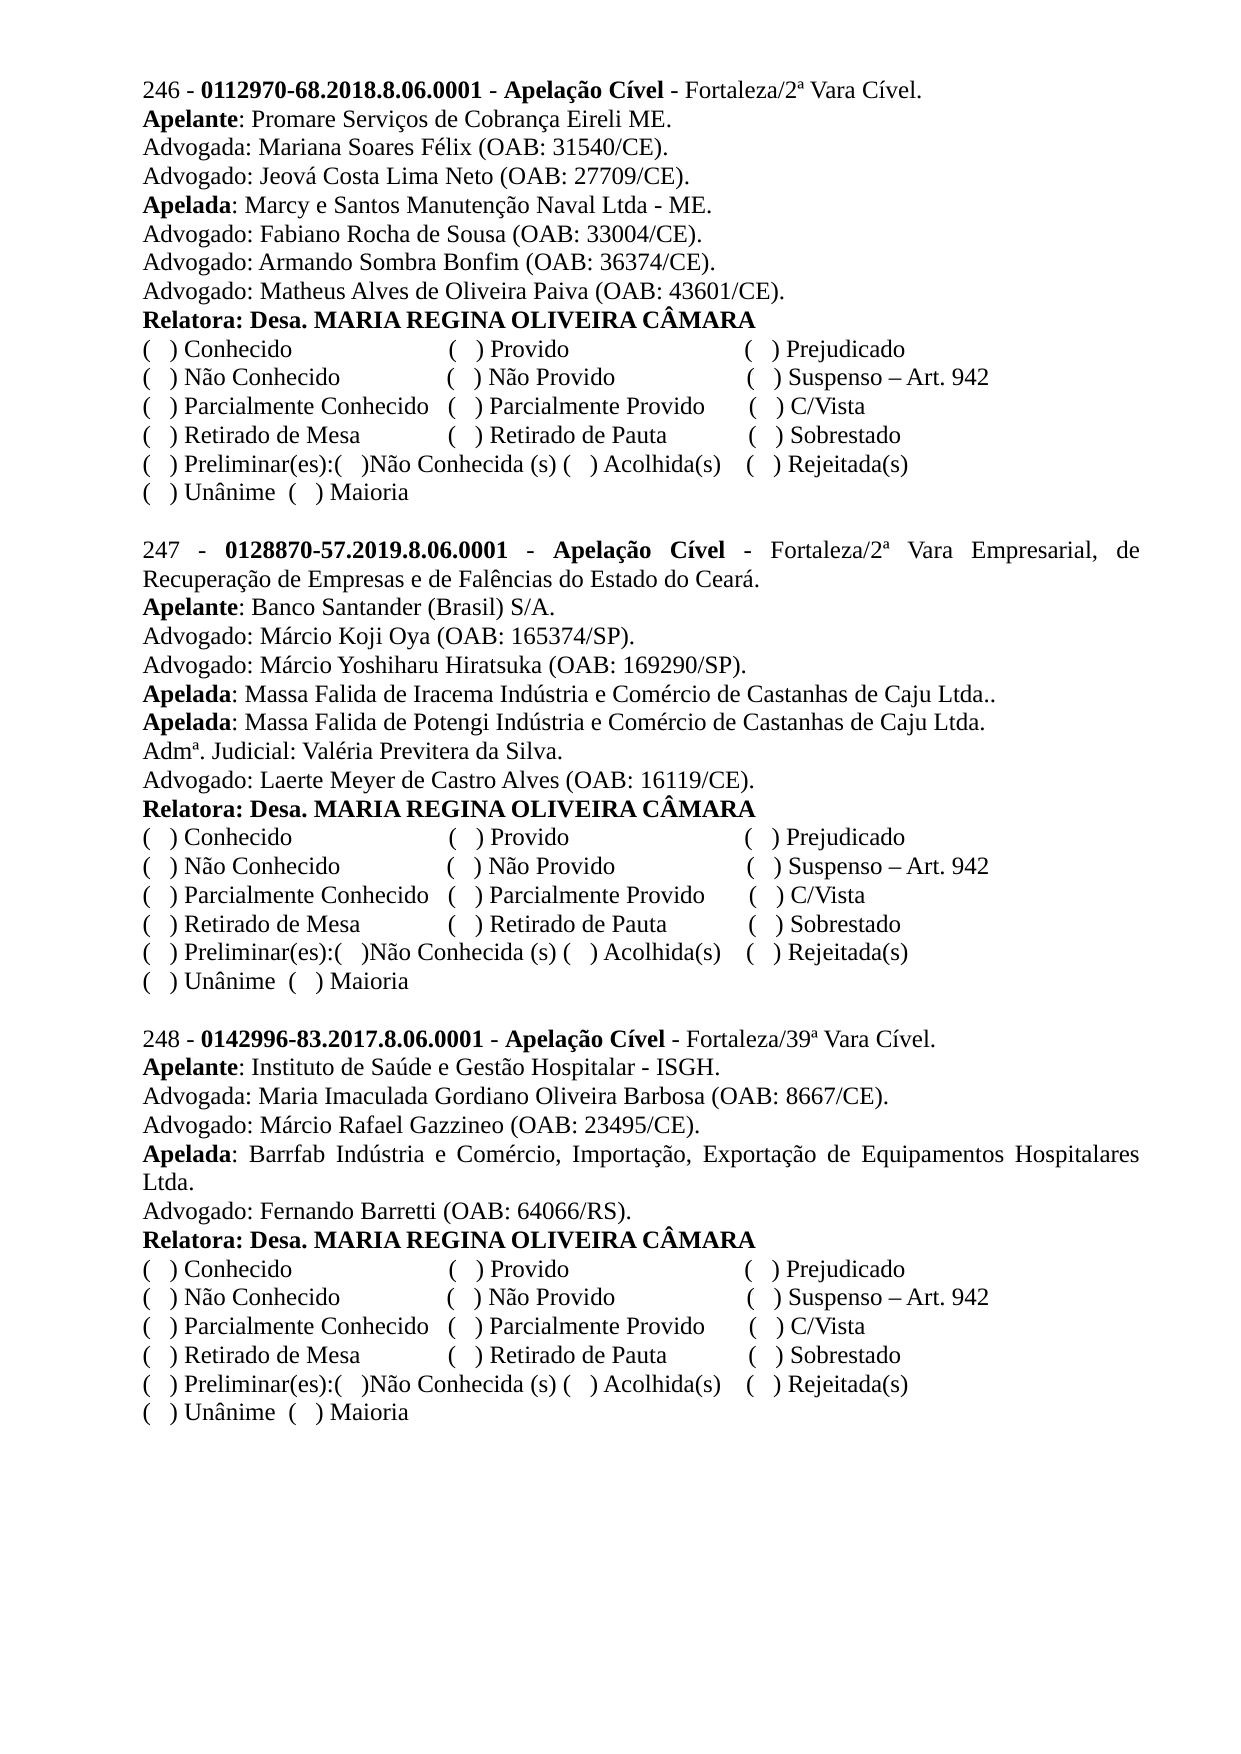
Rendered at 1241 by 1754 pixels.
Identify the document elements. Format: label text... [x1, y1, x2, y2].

text Apelada: Massa Falida de Iracema Indústria e Comércio de Castanhas de Caju Ltda.. [142, 679, 1141, 707]
text Apelante: Promare Serviços de Cobrança Eireli ME. [142, 104, 1141, 132]
text Relatora: Desa. MARIA REGINA OLIVEIRA CÂMARA [142, 305, 1141, 334]
text ( ) Conhecido ( ) Provido ( ) Prejudicado [142, 822, 1141, 851]
text Advogado: Márcio Yoshiharu Hiratsuka (OAB: 169290/SP). [142, 650, 1141, 679]
text 246 - 0112970-68.2018.8.06.0001 - Apelação Cível - Fortaleza/2ª Vara Cível. [142, 75, 1141, 104]
text ( ) Conhecido ( ) Provido ( ) Prejudicado [142, 1254, 1141, 1282]
text ( ) Unânime ( ) Maioria [142, 966, 1158, 995]
text 248 - 0142996-83.2017.8.06.0001 - Apelação Cível - Fortaleza/39ª Vara Cível. [142, 1024, 1141, 1052]
text Advogado: Matheus Alves de Oliveira Paiva (OAB: 43601/CE). [142, 276, 1141, 305]
text Admª. Judicial: Valéria Previtera da Silva. [142, 736, 1141, 765]
text Apelada: Massa Falida de Potengi Indústria e Comércio de Castanhas de Caju Ltda. [142, 707, 1141, 736]
text Apelada: Barrfab Indústria e Comércio, Importação, Exportação de Equipamentos Hospitalares Ltda. [142, 1139, 1141, 1196]
text ( ) Não Conhecido ( ) Não Provido ( ) Suspenso – Art. 942 [142, 851, 1158, 880]
text Advogado: Armando Sombra Bonfim (OAB: 36374/CE). [142, 247, 1141, 276]
text Advogado: Laerte Meyer de Castro Alves (OAB: 16119/CE). [142, 765, 1141, 794]
text Advogado: Márcio Rafael Gazzineo (OAB: 23495/CE). [142, 1110, 1141, 1139]
text ( ) Preliminar(es):( )Não Conhecida (s) ( ) Acolhida(s) ( ) Rejeitada(s) [142, 449, 1158, 477]
text ( ) Parcialmente Conhecido ( ) Parcialmente Provido ( ) C/Vista [142, 1311, 1158, 1340]
text Relatora: Desa. MARIA REGINA OLIVEIRA CÂMARA [142, 794, 1141, 822]
text ( ) Retirado de Mesa ( ) Retirado de Pauta ( ) Sobrestado [142, 1340, 1158, 1369]
text ( ) Não Conhecido ( ) Não Provido ( ) Suspenso – Art. 942 [142, 1282, 1158, 1311]
text ( ) Conhecido ( ) Provido ( ) Prejudicado [142, 334, 1141, 362]
text Advogado: Fernando Barretti (OAB: 64066/RS). [142, 1196, 1141, 1225]
text ( ) Retirado de Mesa ( ) Retirado de Pauta ( ) Sobrestado [142, 420, 1158, 449]
text ( ) Parcialmente Conhecido ( ) Parcialmente Provido ( ) C/Vista [142, 880, 1158, 909]
text ( ) Preliminar(es):( )Não Conhecida (s) ( ) Acolhida(s) ( ) Rejeitada(s) [142, 937, 1158, 966]
text ( ) Retirado de Mesa ( ) Retirado de Pauta ( ) Sobrestado [142, 909, 1158, 937]
text Apelante: Instituto de Saúde e Gestão Hospitalar - ISGH. [142, 1052, 1141, 1081]
text 247 - 0128870-57.2019.8.06.0001 - Apelação Cível - Fortaleza/2ª Vara Empresarial, de Recuperação de Empresas e de Falências do Estado do Ceará. [142, 535, 1141, 592]
text ( ) Preliminar(es):( )Não Conhecida (s) ( ) Acolhida(s) ( ) Rejeitada(s) [142, 1369, 1158, 1397]
text Advogado: Fabiano Rocha de Sousa (OAB: 33004/CE). [142, 219, 1141, 247]
text Advogado: Jeová Costa Lima Neto (OAB: 27709/CE). [142, 161, 1141, 190]
text Apelante: Banco Santander (Brasil) S/A. [142, 592, 1141, 621]
text ( ) Unânime ( ) Maioria [142, 477, 1158, 506]
text Apelada: Marcy e Santos Manutenção Naval Ltda - ME. [142, 190, 1141, 219]
text ( ) Não Conhecido ( ) Não Provido ( ) Suspenso – Art. 942 [142, 362, 1158, 391]
text Advogado: Márcio Koji Oya (OAB: 165374/SP). [142, 621, 1141, 650]
text ( ) Unânime ( ) Maioria [142, 1397, 1158, 1426]
text Advogada: Maria Imaculada Gordiano Oliveira Barbosa (OAB: 8667/CE). [142, 1081, 1141, 1110]
text Relatora: Desa. MARIA REGINA OLIVEIRA CÂMARA [142, 1225, 1141, 1254]
text ( ) Parcialmente Conhecido ( ) Parcialmente Provido ( ) C/Vista [142, 391, 1158, 420]
text Advogada: Mariana Soares Félix (OAB: 31540/CE). [142, 132, 1141, 161]
